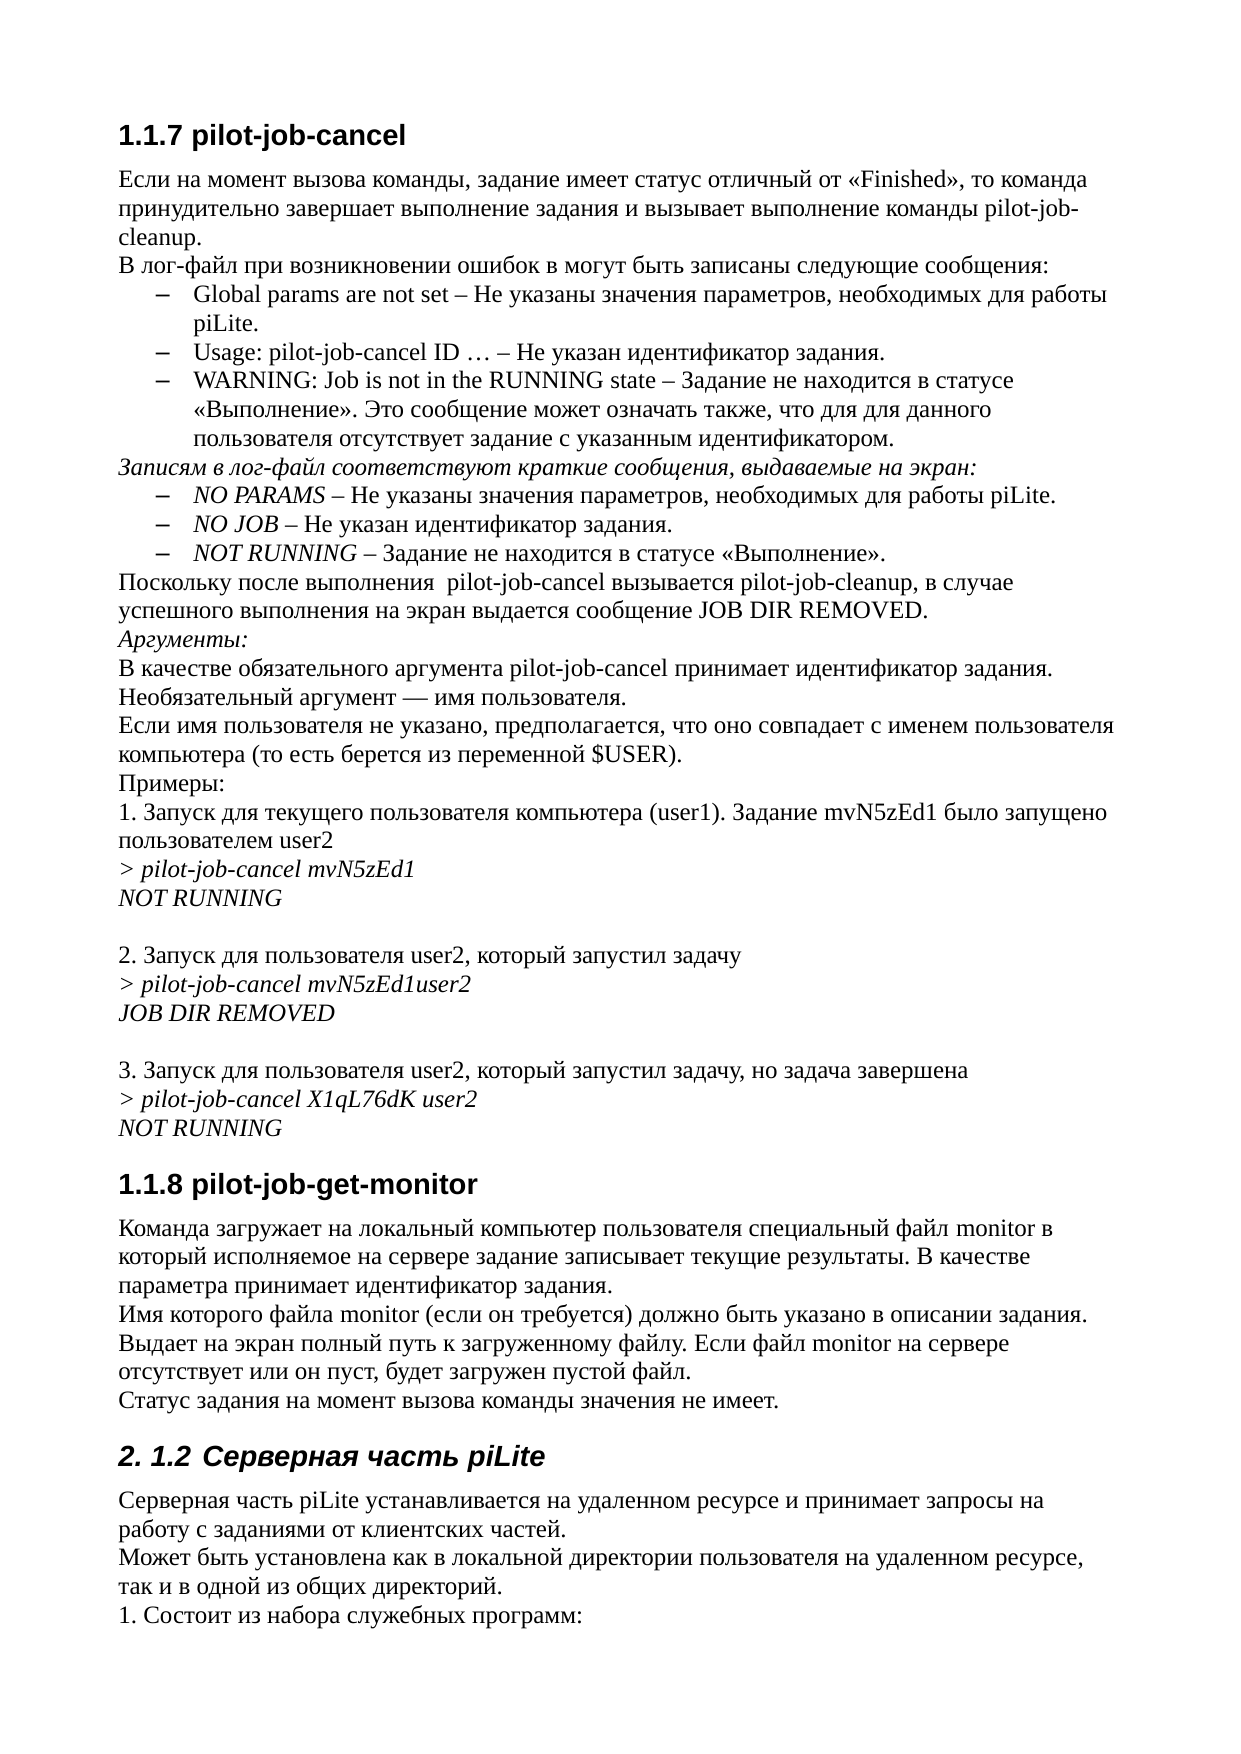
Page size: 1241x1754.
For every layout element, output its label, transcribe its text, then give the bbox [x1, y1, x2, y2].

text Необязательный аргумент — имя пользователя. [118, 682, 1122, 710]
text Имя которого файла monitor (если он требуется) должно быть указано в описании задания. [118, 1299, 1122, 1328]
text Аргументы: [118, 624, 1122, 653]
list WARNING: Job is not in the RUNNING state – Задание не находится в статусе «Выполнение». Это сообщение может означать также, что для для данного пользователя отсутствует задание с указанным идентификатором. [156, 365, 1122, 452]
text > pilot-job-cancel X1qL76dK user2 [118, 1084, 1122, 1113]
text 1. Состоит из набора служебных программ: [118, 1600, 1122, 1629]
text Выдает на экран полный путь к загруженному файлу. Если файл monitor на сервере отсутствует или он пуст, будет загружен пустой файл. [118, 1328, 1122, 1385]
text Статус задания на момент вызова команды значения не имеет. [118, 1385, 1122, 1414]
list NO PARAMS – Не указаны значения параметров, необходимых для работы piLite. [156, 480, 1122, 509]
text > pilot-job-cancel mvN5zEd1user2 [118, 969, 1122, 998]
list NO JOB – Не указан идентификатор задания. [156, 509, 1122, 538]
text 2. Запуск для пользователя user2, который запустил задачу [118, 940, 1122, 969]
text Если имя пользователя не указано, предполагается, что оно совпадает с именем пользователя компьютера (то есть берется из переменной $USER). [118, 710, 1122, 768]
subtitle 1.1.7 pilot-job-cancel [118, 118, 1122, 152]
text Записям в лог-файл соответствуют краткие сообщения, выдаваемые на экран: [118, 452, 1122, 480]
text Команда загружает на локальный компьютер пользователя специальный файл monitor в который исполняемое на сервере задание записывает текущие результаты. В качестве параметра принимает идентификатор задания. [118, 1213, 1122, 1299]
text > pilot-job-cancel mvN5zEd1 [118, 854, 1122, 883]
text NOT RUNNING [118, 883, 1122, 912]
list Usage: pilot-job-cancel ID … – Не указан идентификатор задания. [156, 337, 1122, 365]
text 1. Запуск для текущего пользователя компьютера (user1). Задание mvN5zEd1 было запущено пользователем user2 [118, 797, 1122, 854]
text NOT RUNNING [118, 1113, 1122, 1142]
subtitle 2. 1.2 Серверная часть piLite [118, 1439, 1122, 1472]
text В качестве обязательного аргумента pilot-job-cancel принимает идентификатор задания. [118, 653, 1122, 682]
list NOT RUNNING – Задание не находится в статусе «Выполнение». [156, 538, 1122, 567]
text Поскольку после выполнения pilot-job-cancel вызывается pilot-job-cleanup, в случае успешного выполнения на экран выдается сообщение JOB DIR REMOVED. [118, 567, 1122, 624]
text Может быть установлена как в локальной директории пользователя на удаленном ресурсе, так и в одной из общих директорий. [118, 1542, 1122, 1600]
text В лог-файл при возникновении ошибок в могут быть записаны следующие сообщения: [118, 250, 1122, 279]
subtitle 1.1.8 pilot-job-get-monitor [118, 1167, 1122, 1200]
text Если на момент вызова команды, задание имеет статус отличный от «Finished», то команда принудительно завершает выполнение задания и вызывает выполнение команды pilot-job-cleanup. [118, 164, 1122, 250]
list Global params are not set – Не указаны значения параметров, необходимых для работы piLite. [156, 279, 1122, 337]
text 3. Запуск для пользователя user2, который запустил задачу, но задача завершена [118, 1055, 1122, 1084]
text Серверная часть piLite устанавливается на удаленном ресурсе и принимает запросы на работу с заданиями от клиентских частей. [118, 1485, 1122, 1542]
text Примеры: [118, 768, 1122, 797]
text JOB DIR REMOVED [118, 998, 1122, 1027]
